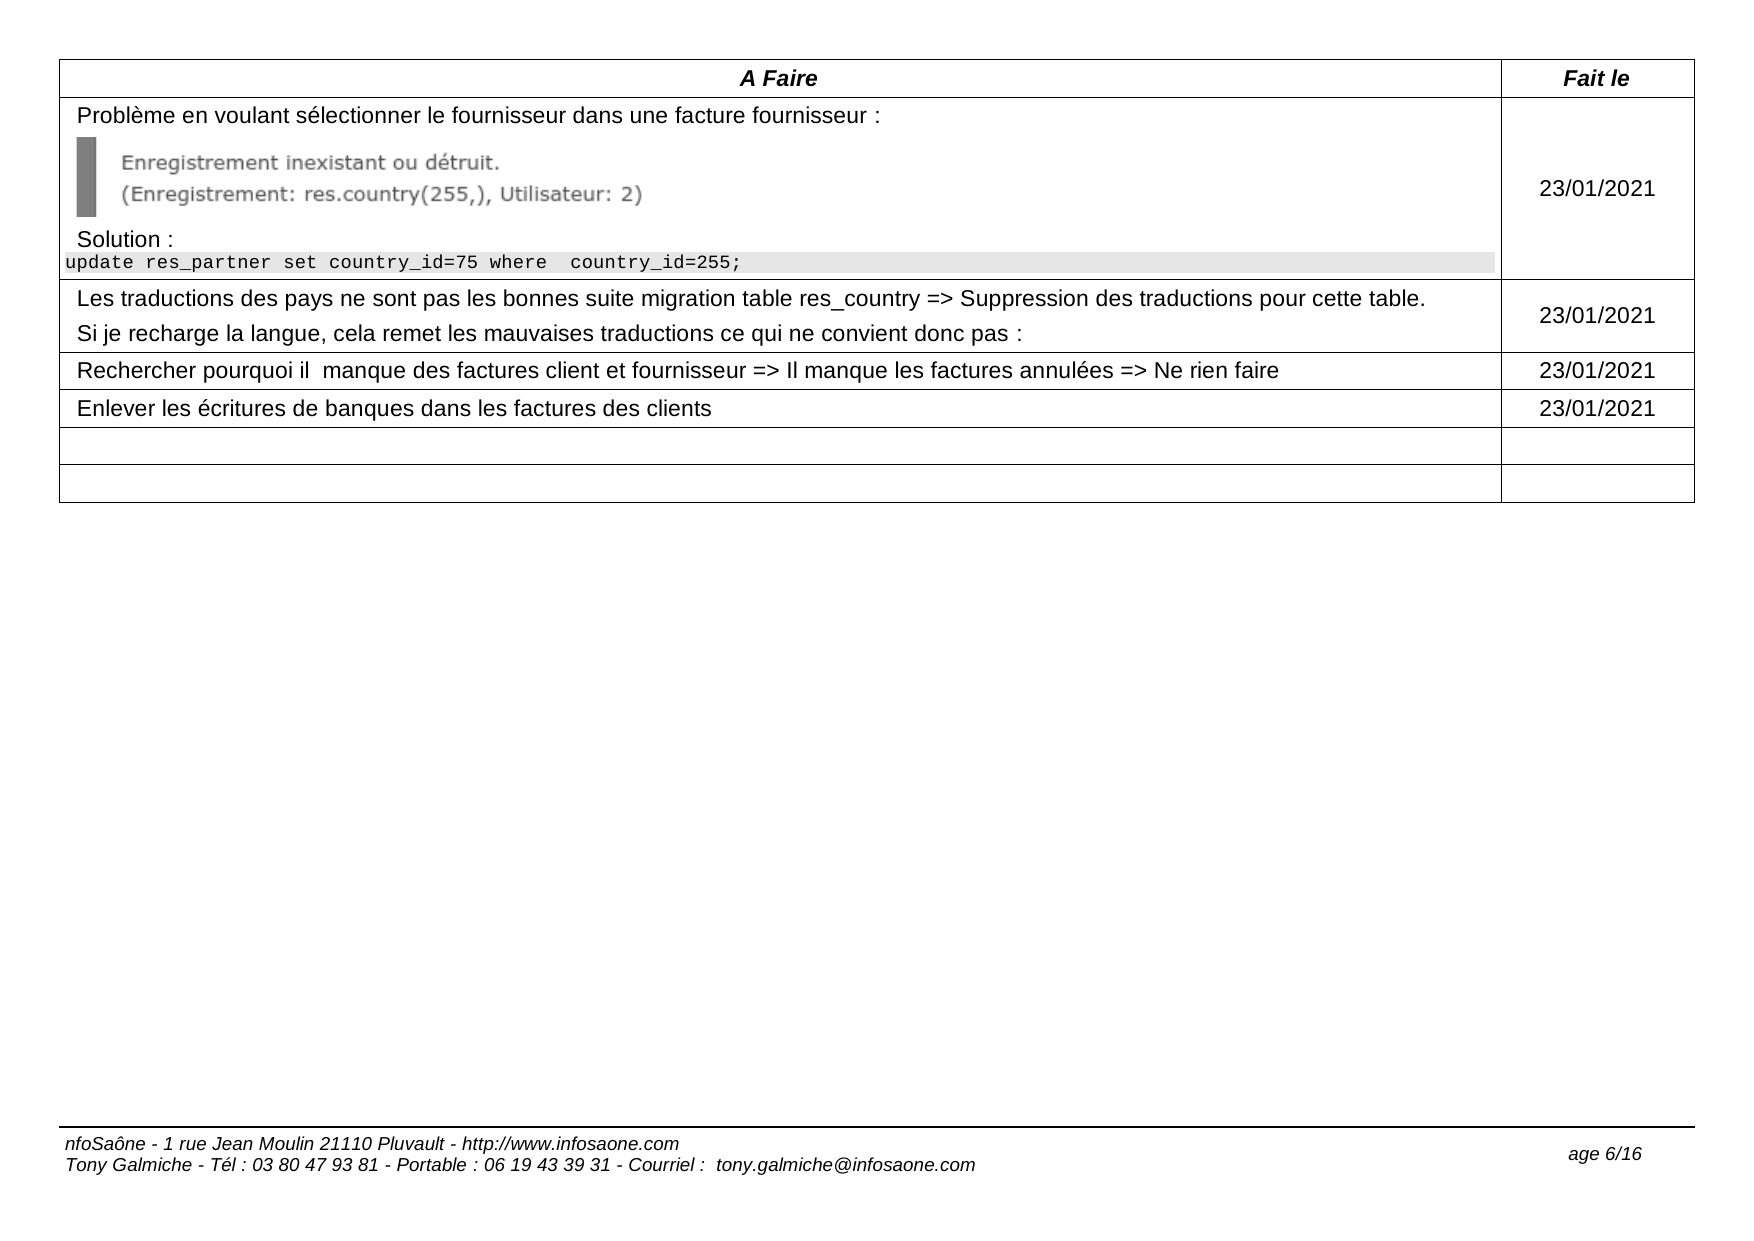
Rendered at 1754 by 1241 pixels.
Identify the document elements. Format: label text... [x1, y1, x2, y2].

table_cell [1502, 465, 1694, 502]
table_cell 23/01/2021 [1502, 390, 1694, 427]
table_cell 23/01/2021 [1502, 280, 1694, 352]
table_cell [1502, 428, 1694, 464]
table_cell Les traductions des pays ne sont pas les bonnes suite migration table res_country => Suppression des traductions pour cette table. Si je recharge la langue, cela remet les mauvaises traductions ce qui ne convient donc pas : [60, 280, 1501, 352]
table_header Fait le [1502, 60, 1694, 97]
picture [76, 137, 687, 217]
table_cell Enlever les écritures de banques dans les factures des clients [60, 390, 1501, 427]
table_cell 23/01/2021 [1502, 353, 1694, 389]
table_cell Rechercher pourquoi il manque des factures client et fournisseur => Il manque les factures annulées => Ne rien faire [60, 353, 1501, 389]
table_cell Problème en voulant sélectionner le fournisseur dans une facture fournisseur : Solution : update res_partner set country_id=75 where country_id=255; [60, 98, 1501, 279]
table_cell [60, 428, 1501, 464]
table_cell 23/01/2021 [1502, 98, 1694, 279]
table_header A Faire [60, 60, 1501, 97]
table_cell [60, 465, 1501, 502]
